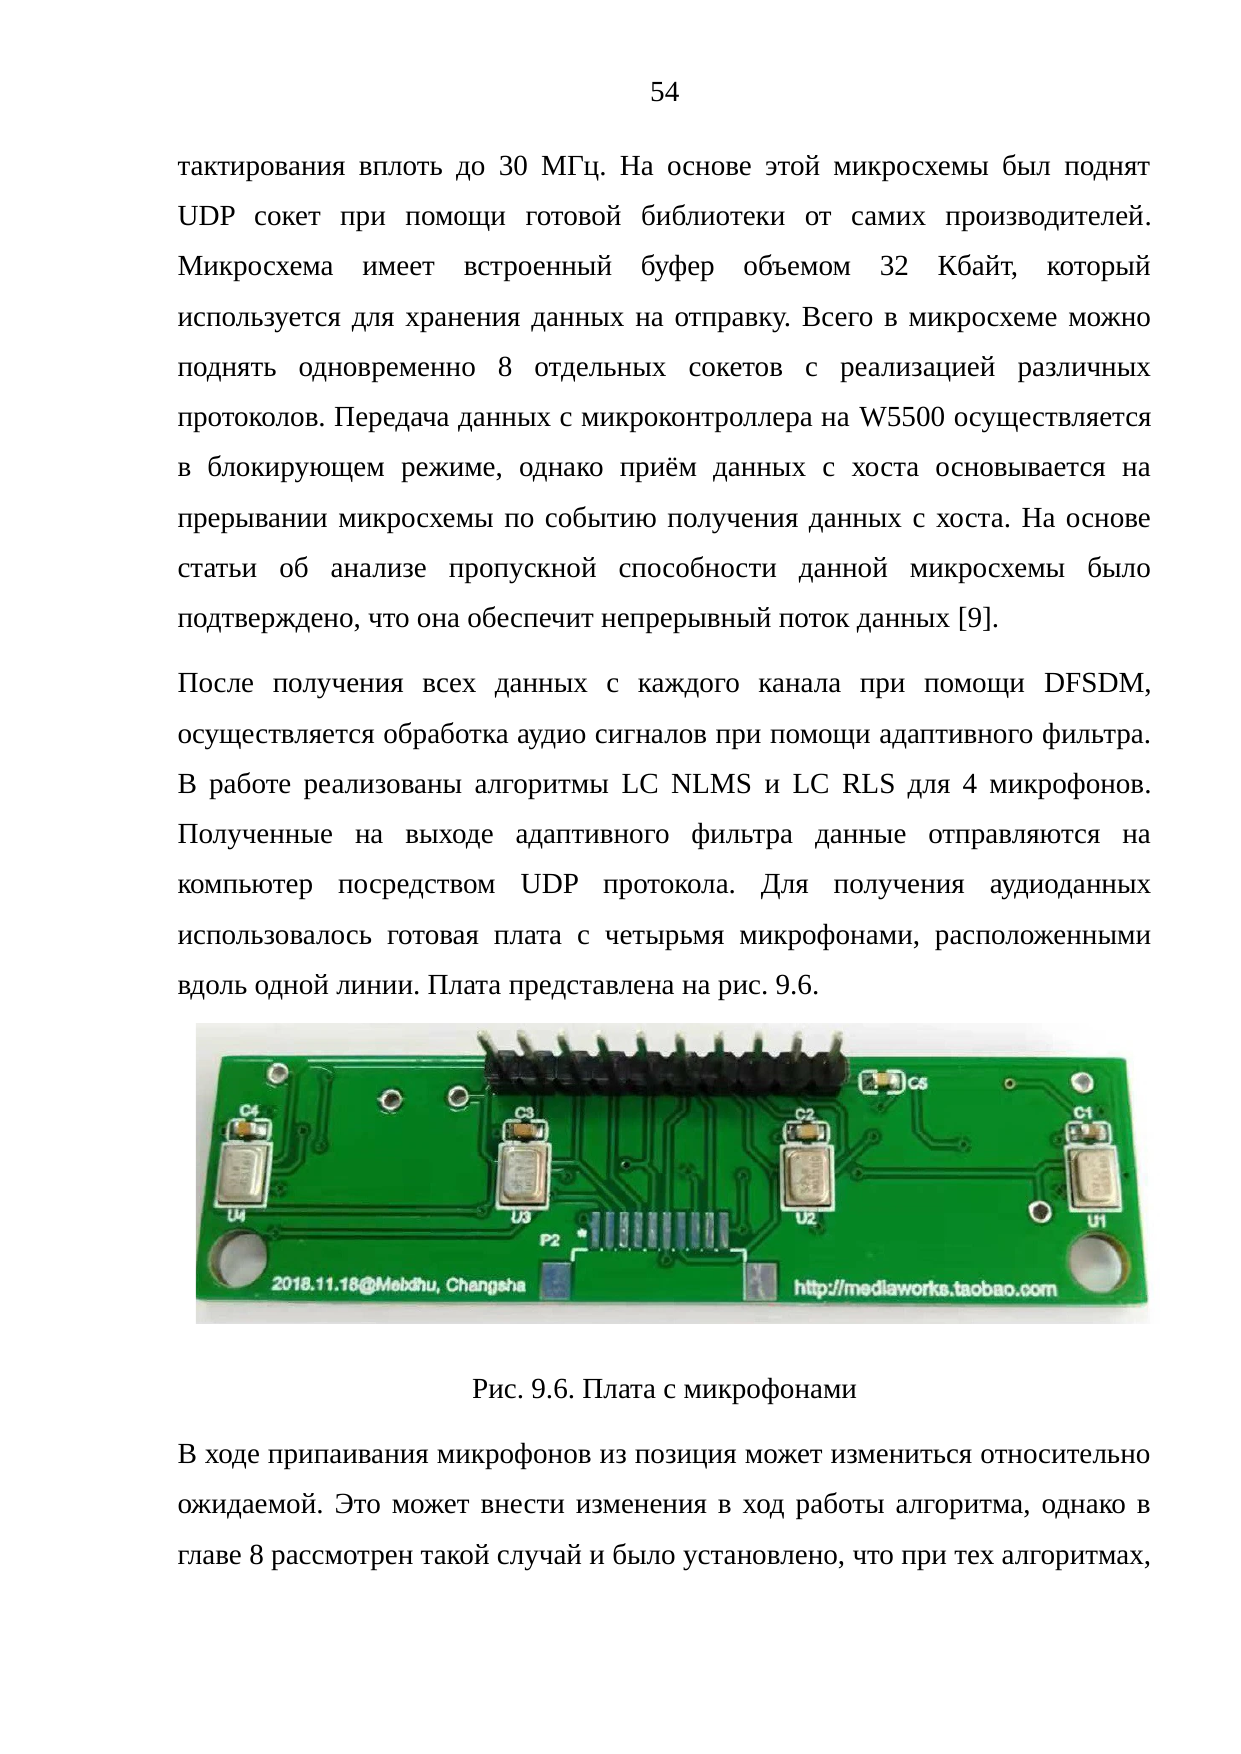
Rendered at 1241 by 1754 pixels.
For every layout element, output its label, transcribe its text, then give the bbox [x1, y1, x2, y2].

text После получения всех данных с каждого канала при помощи DFSDM, осуществляется обработка аудио сигналов при помощи адаптивного фильтра. В работе реализованы алгоритмы LC NLMS и LC RLS для 4 микрофонов. Полученные на выходе адаптивного фильтра данные отправляются на компьютер посредством UDP протокола. Для получения аудиоданных использовалось готовая плата с четырьмя микрофонами, расположенными вдоль одной линии. Плата представлена на рис. 9.6. [177, 665, 1152, 1001]
text Рис. 9.6. Плата с микрофонами [177, 1324, 1152, 1405]
picture [195, 1023, 1171, 1324]
text В ходе припаивания микрофонов из позиция может измениться относительно ожидаемой. Это может внести изменения в ход работы алгоритма, однако в главе 8 рассмотрен такой случай и было установлено, что при тех алгоритмах, [177, 1436, 1152, 1571]
text тактирования вплоть до 30 МГц. На основе этой микросхемы был поднят UDP сокет при помощи готовой библиотеки от самих производителей. Микросхема имеет встроенный буфер объемом 32 Кбайт, который используется для хранения данных на отправку. Всего в микросхеме можно поднять одновременно 8 отдельных сокетов с реализацией различных протоколов. Передача данных с микроконтроллера на W5500 осуществляется в блокирующем режиме, однако приём данных с хоста основывается на прерывании микросхемы по событию получения данных с хоста. На основе статьи об анализе пропускной способности данной микросхемы было подтверждено, что она обеспечит непрерывный поток данных [9]. [177, 148, 1152, 634]
